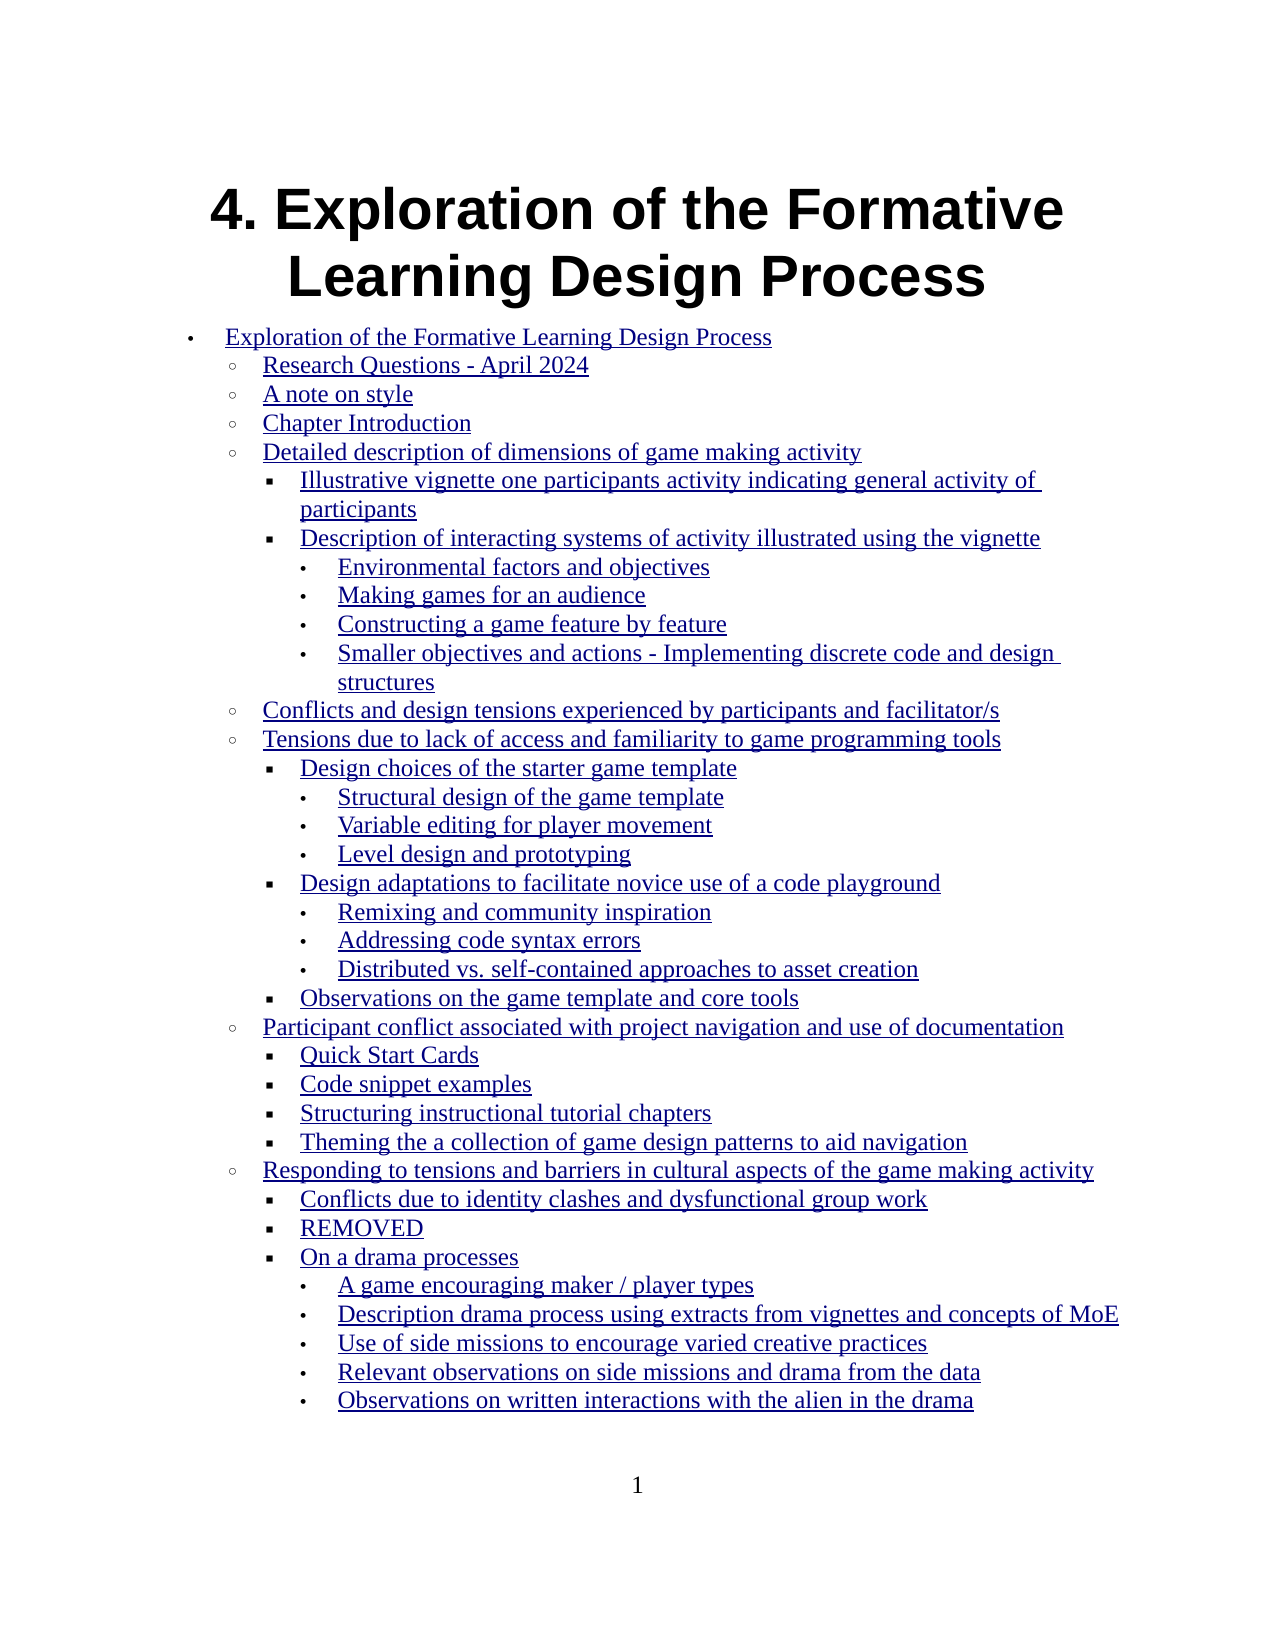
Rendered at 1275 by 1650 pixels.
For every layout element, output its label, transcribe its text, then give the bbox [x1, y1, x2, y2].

list On a drama processes [262, 1242, 1125, 1270]
list Chapter Introduction [225, 408, 1125, 437]
list Constructing a game feature by feature [300, 609, 1125, 638]
list Level design and prototyping [300, 839, 1125, 868]
list Use of side missions to encourage varied creative practices [300, 1328, 1125, 1357]
list Quick Start Cards [262, 1040, 1125, 1069]
list Illustrative vignette one participants activity indicating general activity of participants [262, 465, 1125, 523]
list Description of interacting systems of activity illustrated using the vignette [262, 523, 1125, 552]
list Participant conflict associated with project navigation and use of documentation [225, 1012, 1125, 1040]
list Smaller objectives and actions - Implementing discrete code and design structures [300, 638, 1125, 695]
list Design adaptations to facilitate novice use of a code playground [262, 868, 1125, 897]
list Observations on written interactions with the alien in the drama [300, 1385, 1125, 1414]
list Structural design of the game template [300, 782, 1125, 810]
list Observations on the game template and core tools [262, 983, 1125, 1012]
list Variable editing for player movement [300, 810, 1125, 839]
list Distributed vs. self-contained approaches to asset creation [300, 954, 1125, 983]
list Addressing code syntax errors [300, 925, 1125, 954]
list Remixing and community inspiration [300, 897, 1125, 925]
list Detailed description of dimensions of game making activity [225, 437, 1125, 465]
list Structuring instructional tutorial chapters [262, 1098, 1125, 1127]
list REMOVED [262, 1213, 1125, 1242]
list Making games for an audience [300, 580, 1125, 609]
list A game encouraging maker / player types [300, 1270, 1125, 1299]
list Description drama process using extracts from vignettes and concepts of MoE [300, 1299, 1125, 1328]
list Conflicts due to identity clashes and dysfunctional group work [262, 1184, 1125, 1213]
list Code snippet examples [262, 1069, 1125, 1098]
list Design choices of the starter game template [262, 753, 1125, 782]
list Research Questions - April 2024 [225, 350, 1125, 379]
title 4. Exploration of the Formative Learning Design Process [150, 175, 1125, 309]
list Tensions due to lack of access and familiarity to game programming tools [225, 724, 1125, 753]
list Environmental factors and objectives [300, 552, 1125, 580]
list Conflicts and design tensions experienced by participants and facilitator/s [225, 695, 1125, 724]
list A note on style [225, 379, 1125, 408]
list Responding to tensions and barriers in cultural aspects of the game making activity [225, 1155, 1125, 1184]
list Theming the a collection of game design patterns to aid navigation [262, 1127, 1125, 1155]
list Relevant observations on side missions and drama from the data [300, 1357, 1125, 1385]
list Exploration of the Formative Learning Design Process [187, 322, 1125, 350]
